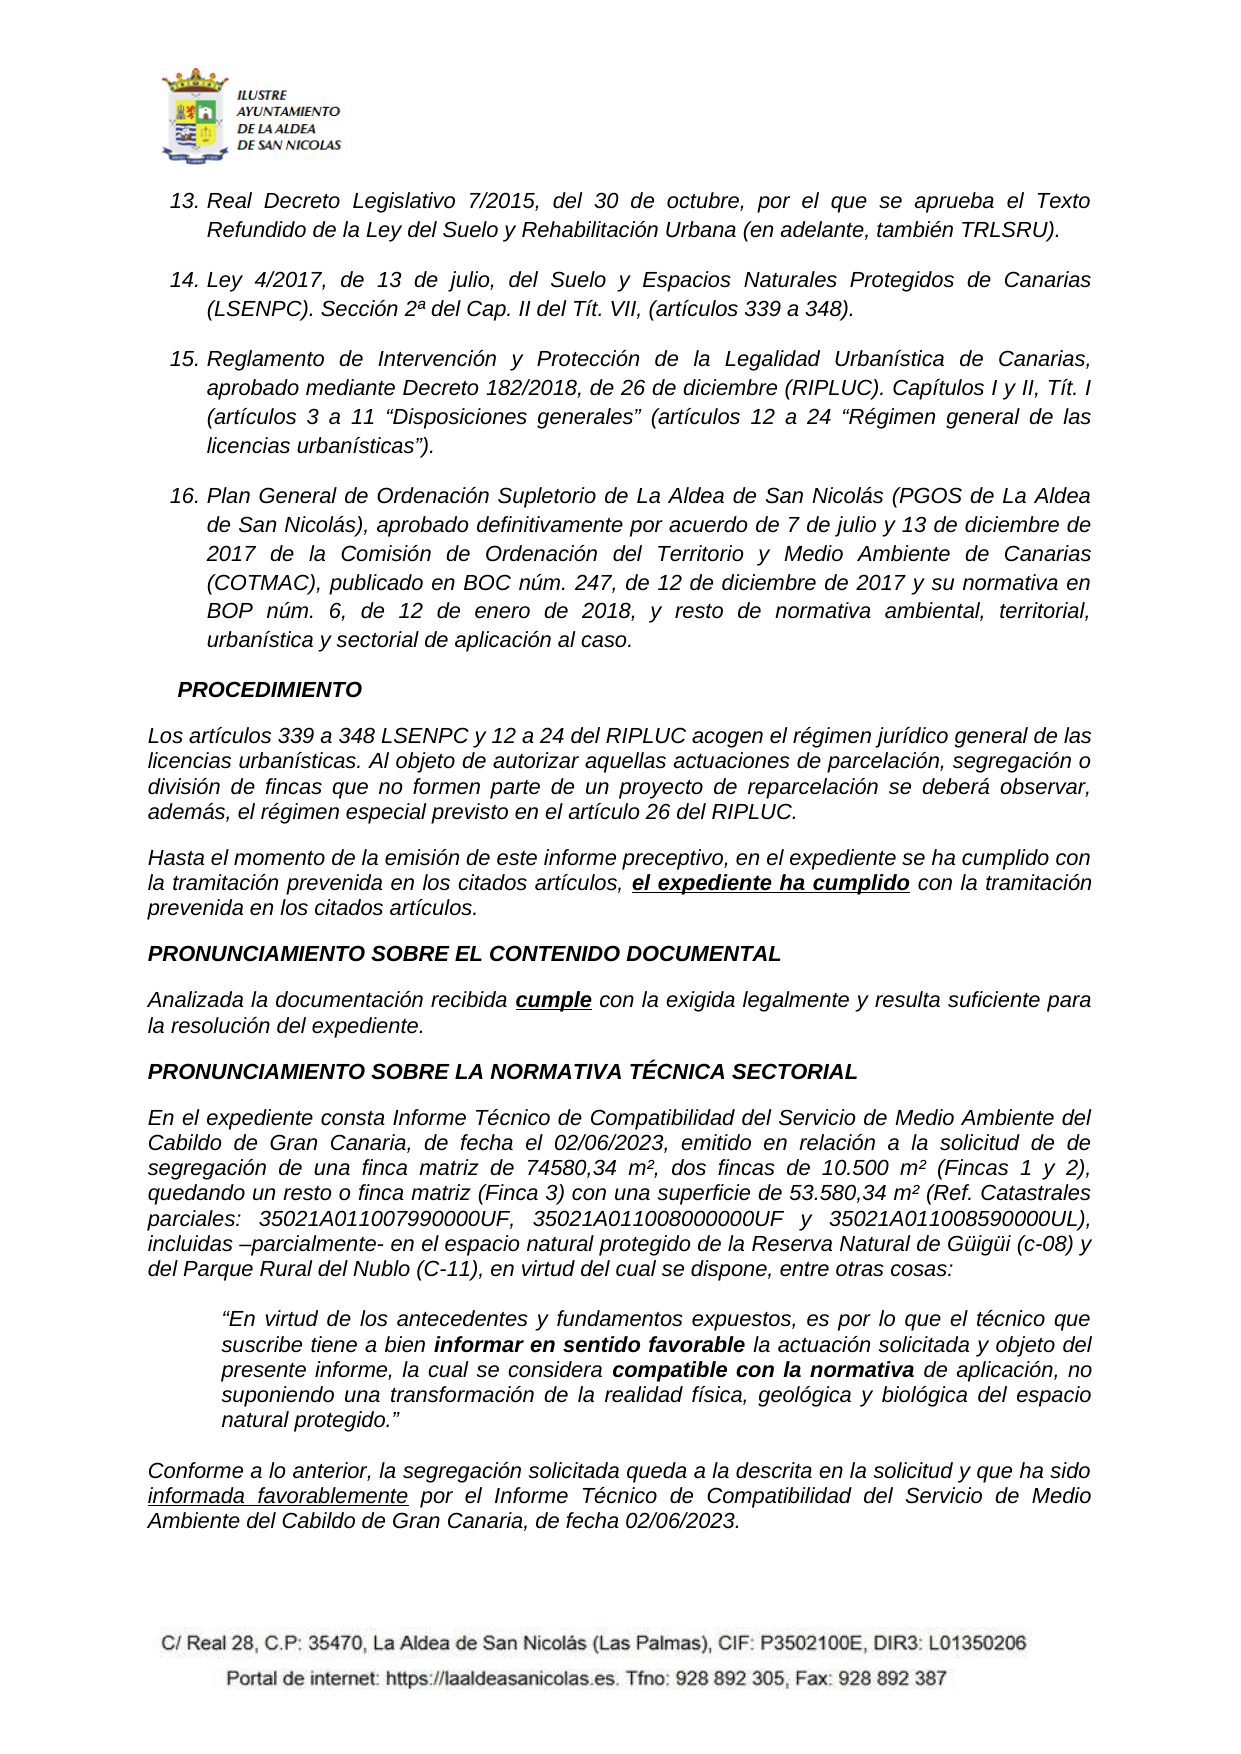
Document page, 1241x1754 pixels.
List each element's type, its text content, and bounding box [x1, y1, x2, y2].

list Ley 4/2017, de 13 de julio, del Suelo y Espacios Naturales Protegidos de Canarias (LSENPC). Sección 2ª del Cap. II del Tít. VII, (artículos 339 a 348). [169, 267, 1093, 321]
list Real Decreto Legislativo 7/2015, del 30 de octubre, por el que se aprueba el Texto Refundido de la Ley del Suelo y Rehabilitación Urbana (en adelante, también TRLSRU). [169, 188, 1093, 243]
picture [148, 60, 357, 172]
subtitle PROCEDIMIENTO [177, 677, 1093, 702]
text En el expediente consta Informe Técnico de Compatibilidad del Servicio de Medio Ambiente del Cabildo de Gran Canaria, de fecha el 02/06/2023, emitido en relación a la solicitud de de segregación de una finca matriz de 74580,34 m², dos fincas de 10.500 m² (Fincas 1 y 2), quedando un resto o finca matriz (Finca 3) con una superficie de 53.580,34 m² (Ref. Catastrales parciales: 35021A011007990000UF, 35021A011008000000UF y 35021A011008590000UL), incluidas –parcialmente- en el espacio natural protegido de la Reserva Natural de Güigüi (c-08) y del Parque Rural del Nublo (C-11), en virtud del cual se dispone, entre otras cosas: [148, 1105, 1093, 1281]
text Los artículos 339 a 348 LSENPC y 12 a 24 del RIPLUC acogen el régimen jurídico general de las licencias urbanísticas. Al objeto de autorizar aquellas actuaciones de parcelación, segregación o división de fincas que no formen parte de un proyecto de reparcelación se deberá observar, además, el régimen especial previsto en el artículo 26 del RIPLUC. [148, 723, 1093, 824]
text Analizada la documentación recibida cumple con la exigida legalmente y resulta suficiente para la resolución del expediente. [148, 987, 1093, 1038]
text Hasta el momento de la emisión de este informe preceptivo, en el expediente se ha cumplido con la tramitación prevenida en los citados artículos, el expediente ha cumplido con la tramitación prevenida en los citados artículos. [148, 845, 1093, 921]
list Plan General de Ordenación Supletorio de La Aldea de San Nicolás (PGOS de La Aldea de San Nicolás), aprobado definitivamente por acuerdo de 7 de julio y 13 de diciembre de 2017 de la Comisión de Ordenación del Territorio y Medio Ambiente de Canarias (COTMAC), publicado en BOC núm. 247, de 12 de diciembre de 2017 y su normativa en BOP núm. 6, de 12 de enero de 2018, y resto de normativa ambiental, territorial, urbanística y sectorial de aplicación al caso. [169, 483, 1093, 653]
text Conforme a lo anterior, la segregación solicitada queda a la descrita en la solicitud y que ha sido informada favorablemente por el Informe Técnico de Compatibilidad del Servicio de Medio Ambiente del Cabildo de Gran Canaria, de fecha 02/06/2023. [148, 1458, 1093, 1533]
subtitle PRONUNCIAMIENTO SOBRE EL CONTENIDO DOCUMENTAL [148, 941, 1093, 967]
subtitle PRONUNCIAMIENTO SOBRE LA NORMATIVA TÉCNICA SECTORIAL [148, 1059, 1093, 1084]
list Reglamento de Intervención y Protección de la Legalidad Urbanística de Canarias, aprobado mediante Decreto 182/2018, de 26 de diciembre (RIPLUC). Capítulos I y II, Tít. I (artículos 3 a 11 “Disposiciones generales” (artículos 12 a 24 “Régimen general de las licencias urbanísticas”). [169, 346, 1093, 458]
picture [149, 1627, 1034, 1694]
text “En virtud de los antecedentes y fundamentos expuestos, es por lo que el técnico que suscribe tiene a bien informar en sentido favorable la actuación solicitada y objeto del presente informe, la cual se considera compatible con la normativa de aplicación, no suponiendo una transformación de la realidad física, geológica y biológica del espacio natural protegido.” [221, 1306, 1093, 1432]
